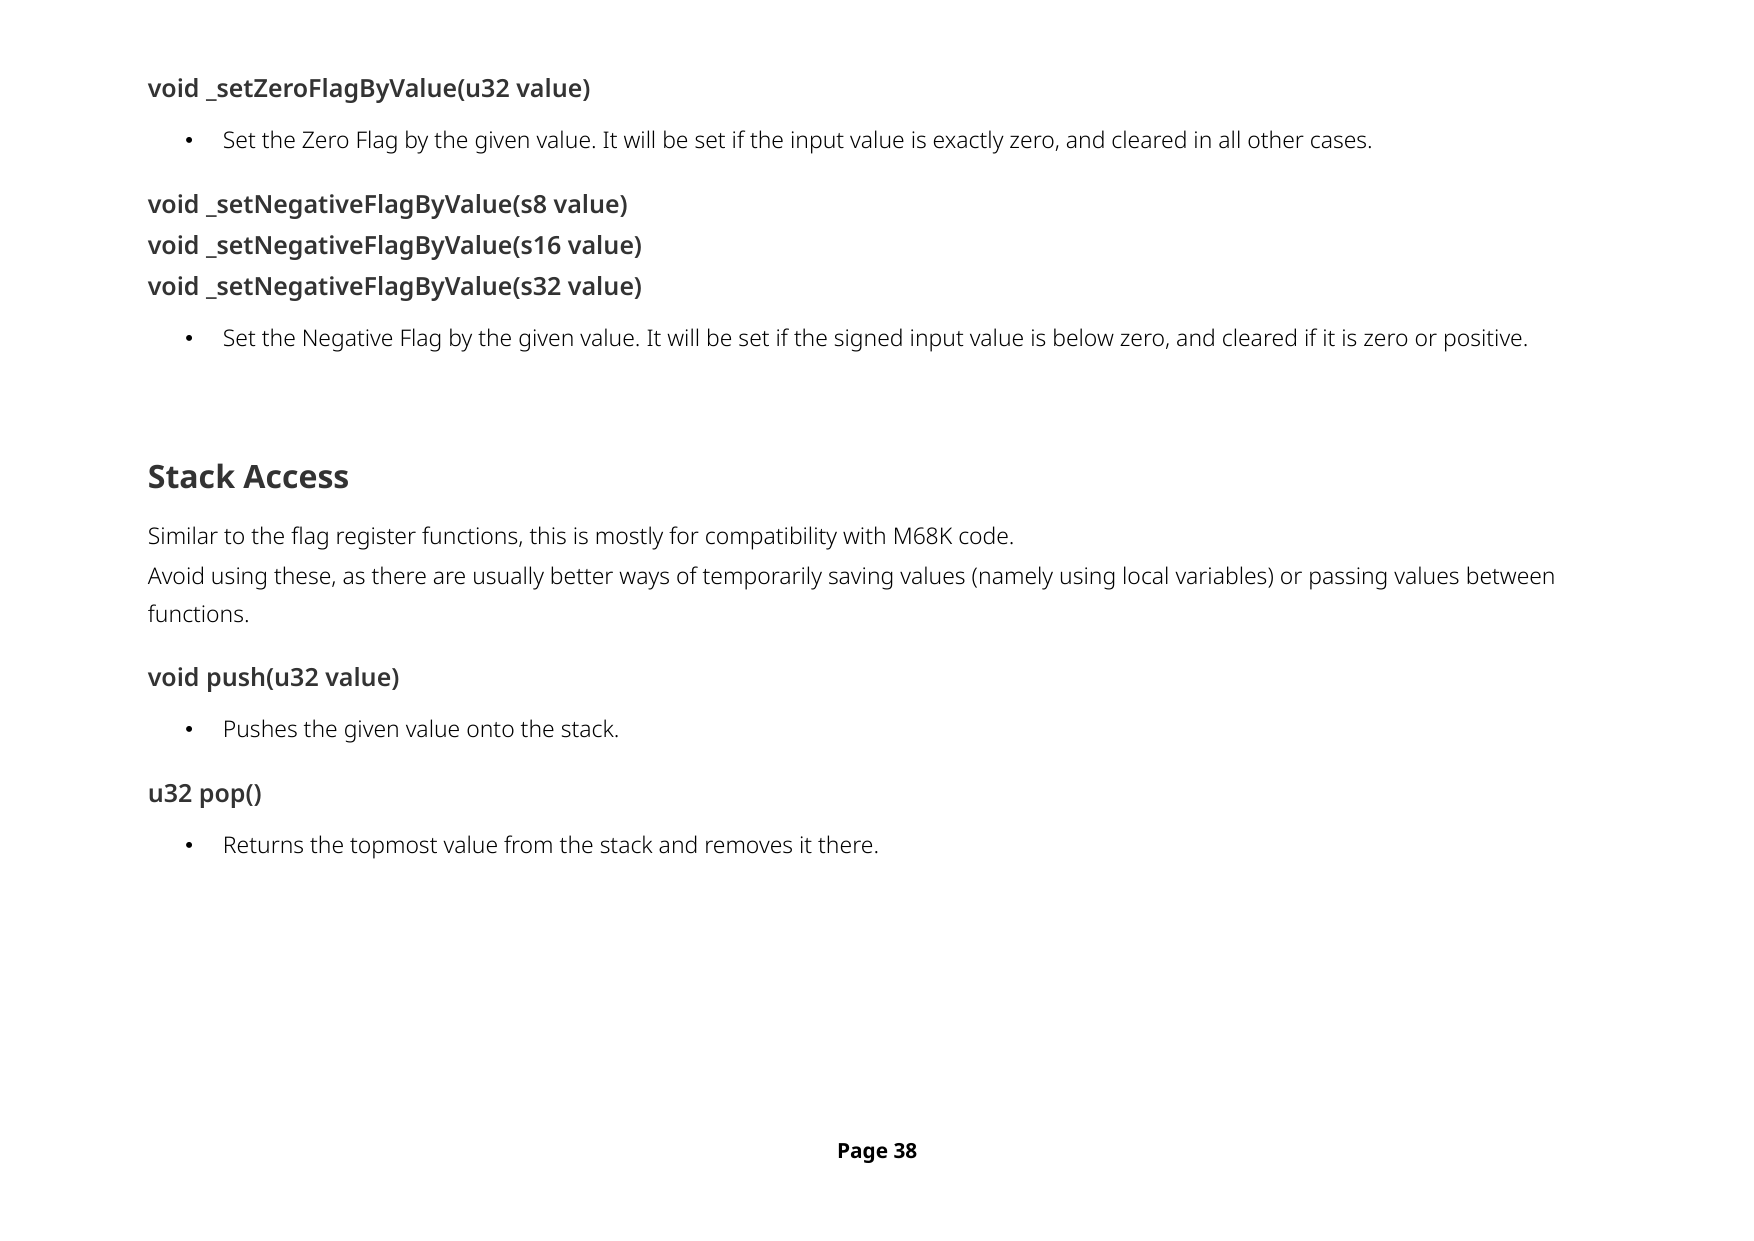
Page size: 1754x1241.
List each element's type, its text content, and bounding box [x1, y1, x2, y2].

text Similar to the flag register functions, this is mostly for compatibility with M68K code. [148, 519, 1606, 551]
list Set the Negative Flag by the given value. It will be set if the signed input value is below zero, and cleared if it is zero or positive. [185, 322, 1606, 353]
text Avoid using these, as there are usually better ways of temporarily saving values (namely using local variables) or passing values between functions. [148, 560, 1606, 629]
subtitle Stack Access [148, 454, 1606, 498]
list Returns the topmost value from the stack and removes it there. [185, 829, 1606, 860]
subtitle u32 pop() [148, 776, 1606, 810]
subtitle void _setNegativeFlagByValue(s8 value) void _setNegativeFlagByValue(s16 value) void _setNegativeFlagByValue(s32 value) [148, 187, 1606, 302]
subtitle void push(u32 value) [148, 660, 1606, 694]
list Set the Zero Flag by the given value. It will be set if the input value is exactly zero, and cleared in all other cases. [185, 124, 1606, 155]
list Pushes the given value onto the stack. [185, 713, 1606, 744]
subtitle void _setZeroFlagByValue(u32 value) [148, 71, 1606, 105]
